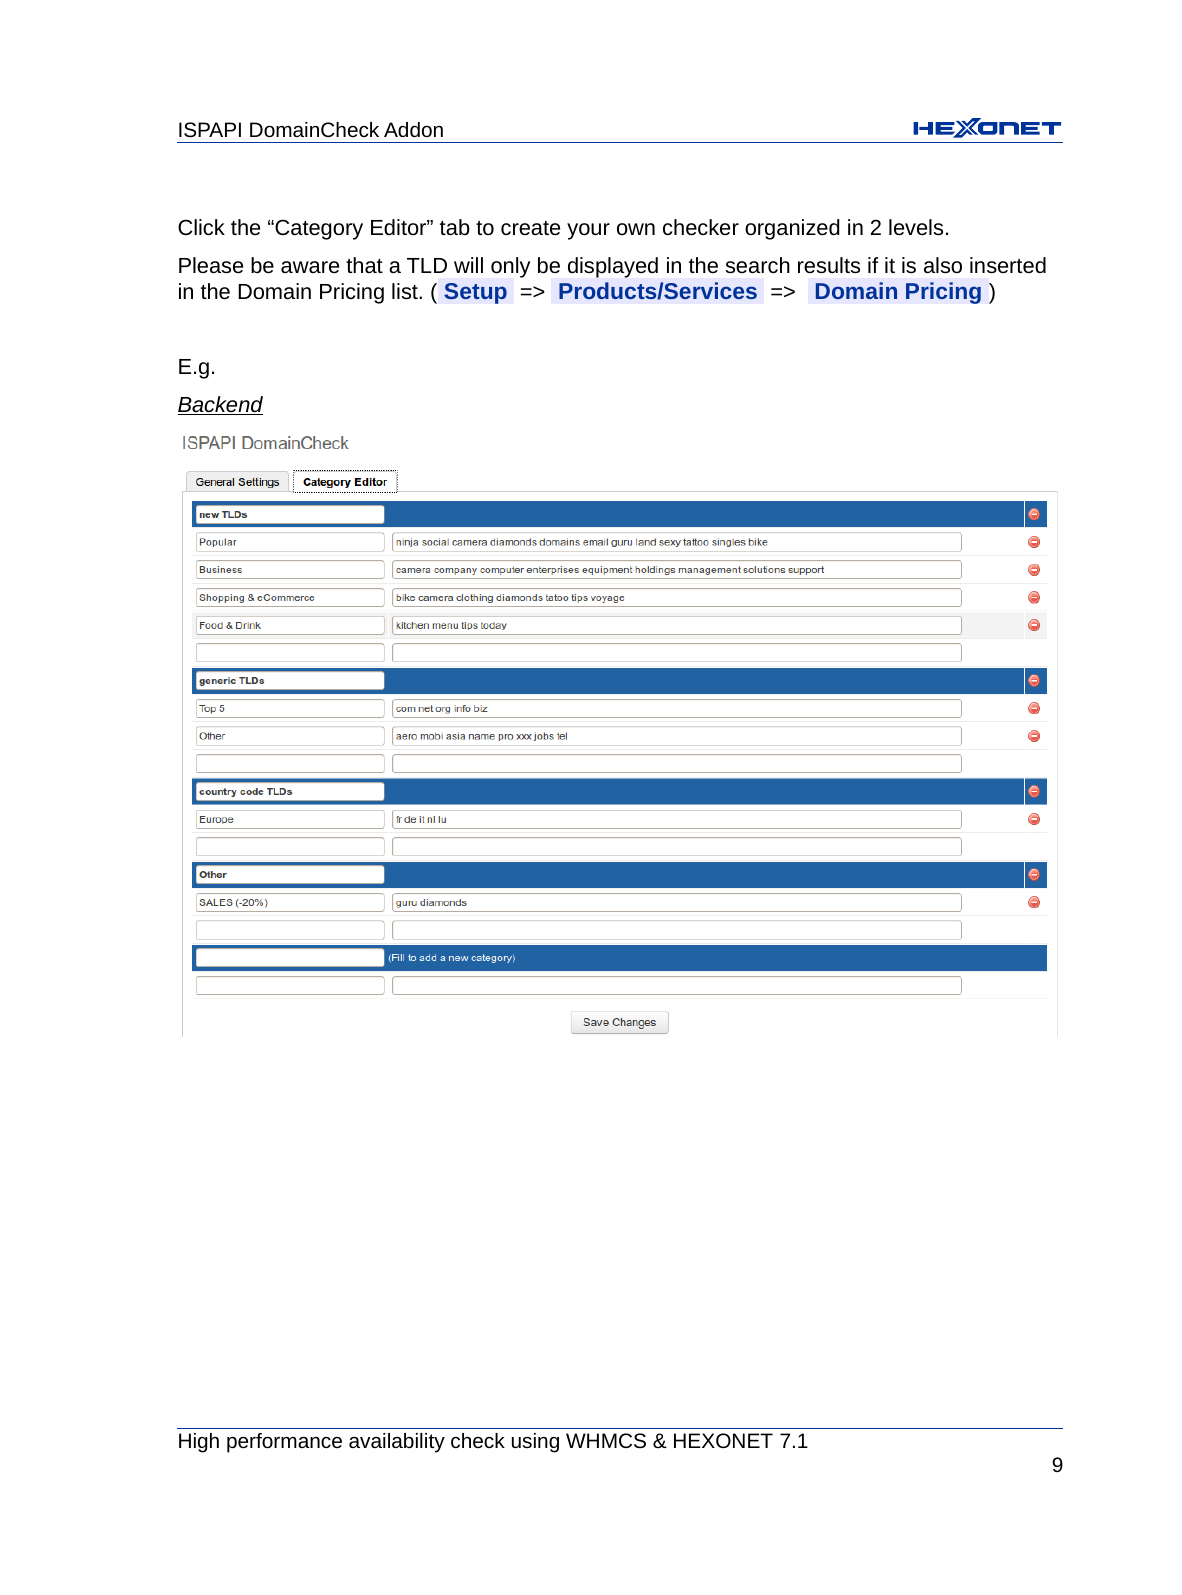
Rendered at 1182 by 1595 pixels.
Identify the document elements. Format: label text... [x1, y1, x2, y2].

text Backend [177, 392, 1063, 417]
text Click the “Category Editor” tab to create your own checker organized in 2 levels. [177, 215, 1063, 240]
text Please be aware that a TLD will only be displayed in the search results if it is also inserted in the Domain Pricing list. ( Setup => Products/Services => Domain Pricing ) [177, 252, 1063, 304]
text E.g. [177, 354, 1063, 379]
picture [177, 429, 1063, 1037]
